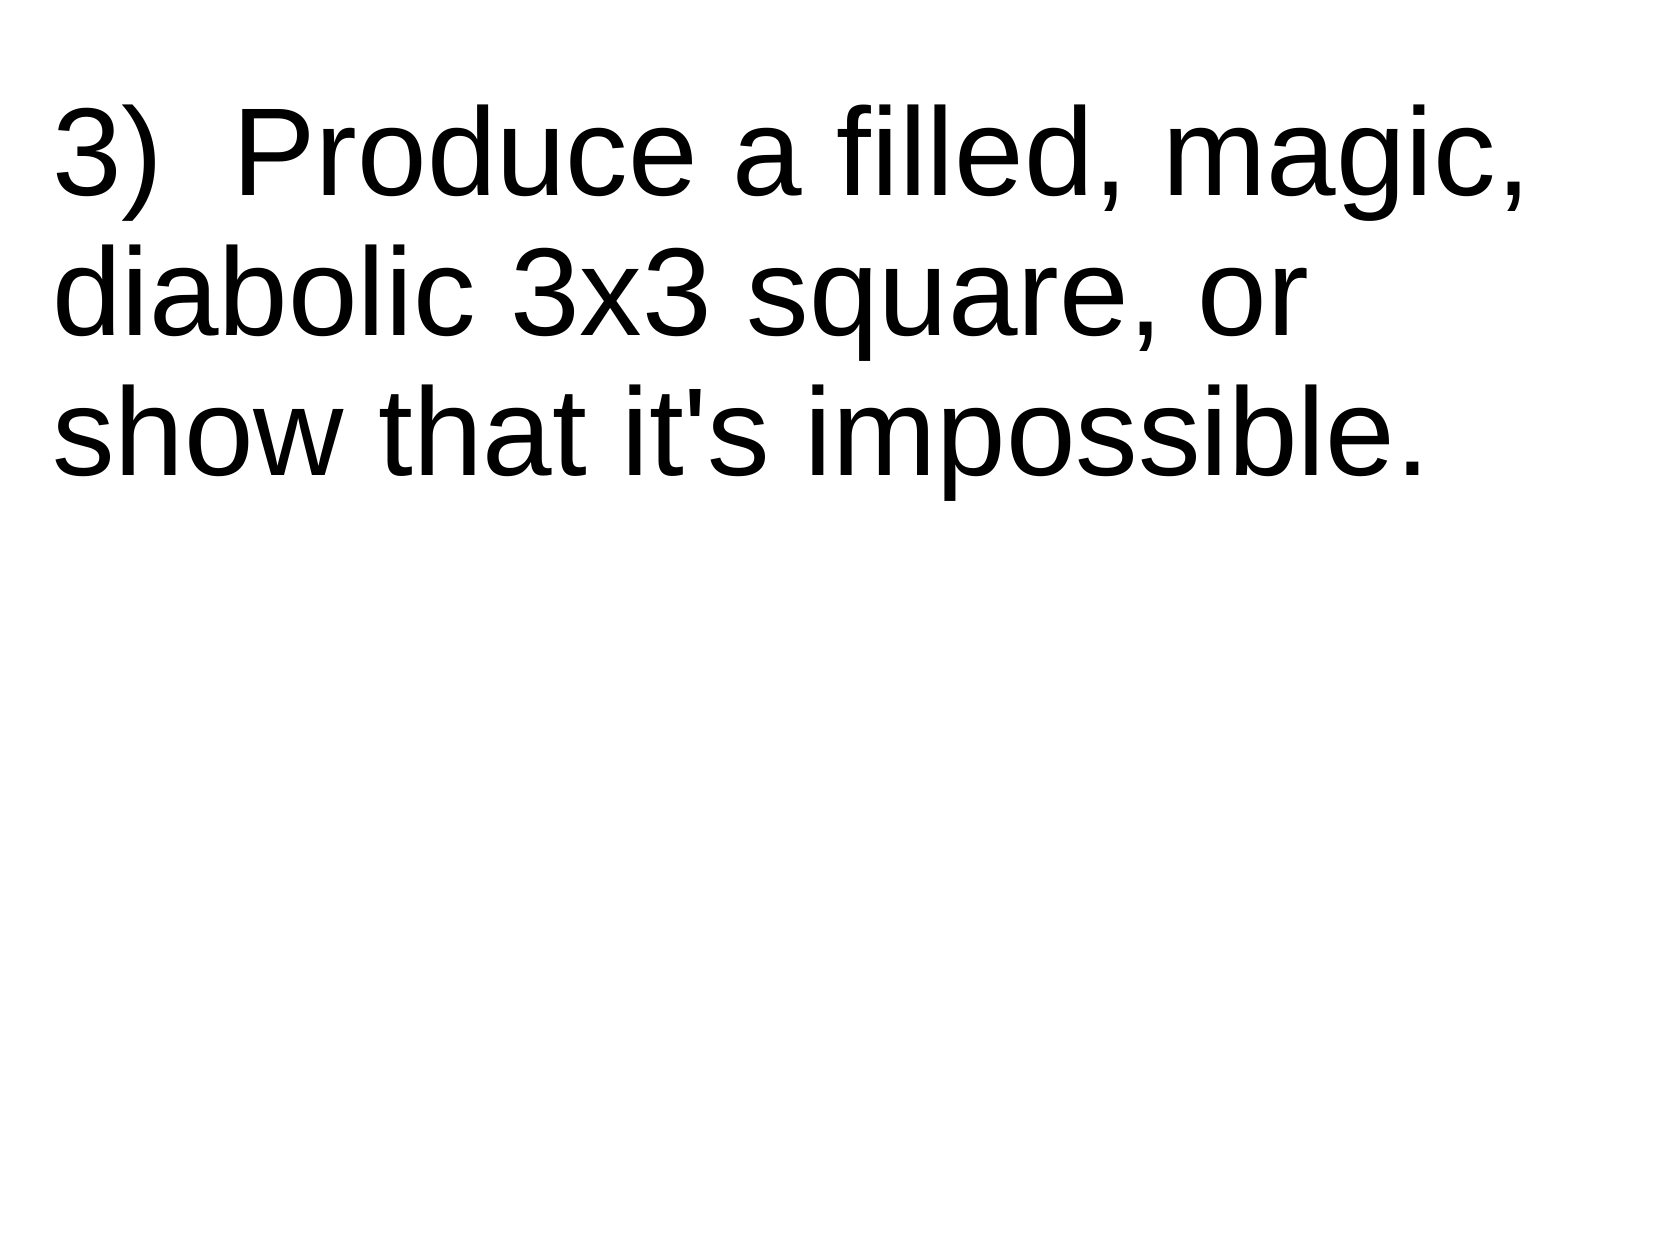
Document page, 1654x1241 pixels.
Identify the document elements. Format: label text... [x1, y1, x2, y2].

text_box 3) Produce a filled, magic, diabolic 3x3 square, or show that it's impossible. [37, 75, 1613, 510]
